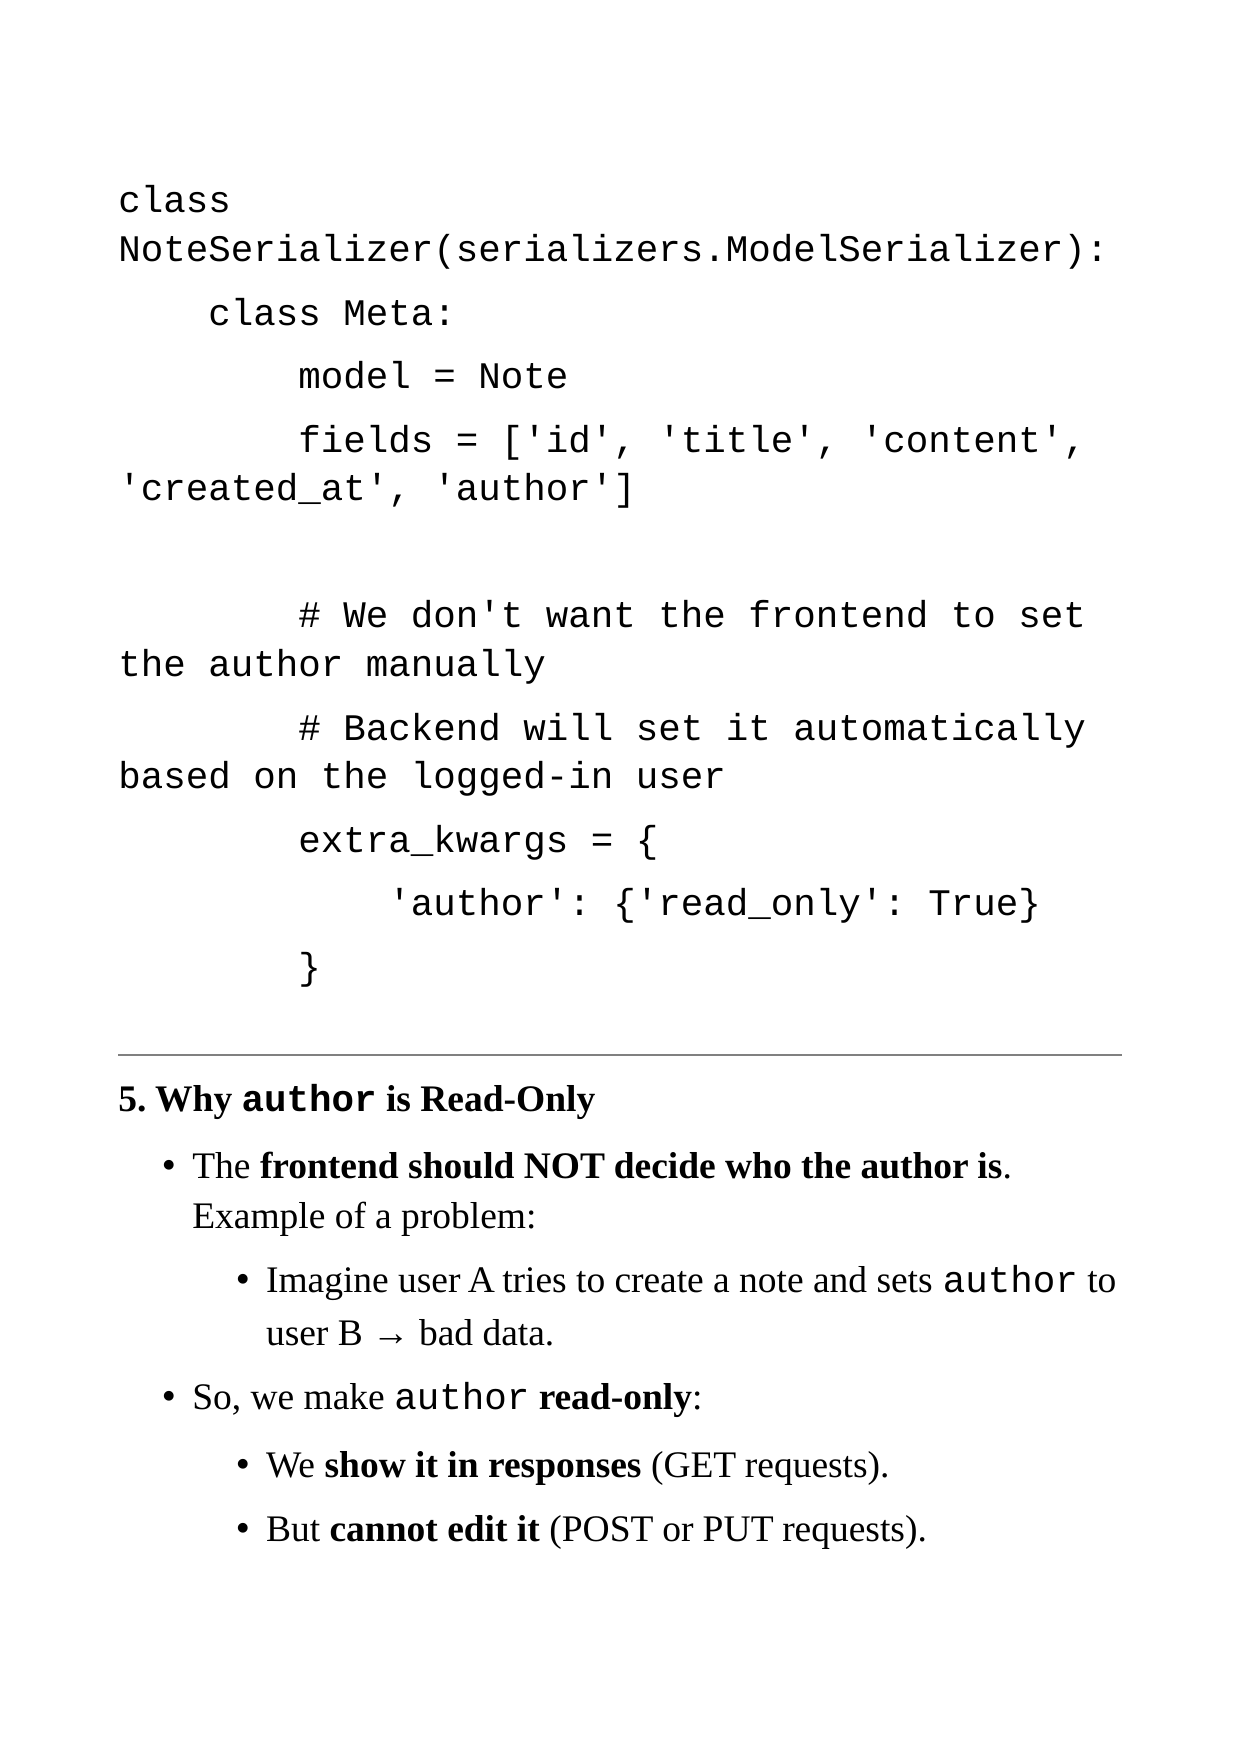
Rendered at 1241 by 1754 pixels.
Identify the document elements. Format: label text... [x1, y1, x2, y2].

list We show it in responses (GET requests). [236, 1442, 1122, 1485]
text fields = ['id', 'title', 'content', 'created_at', 'author'] [118, 421, 1122, 512]
list Imagine user A tries to create a note and sets author to user B → bad data. [236, 1257, 1122, 1353]
text model = Note [118, 357, 1122, 400]
text class Meta: [118, 294, 1122, 336]
list The frontend should NOT decide who the author is. Example of a problem: [162, 1144, 1122, 1236]
list So, we make author read-only: [162, 1374, 1122, 1421]
list But cannot edit it (POST or PUT requests). [236, 1506, 1122, 1549]
text class NoteSerializer(serializers.ModelSerializer): [118, 182, 1122, 273]
text 'author': {'read_only': True} [118, 884, 1122, 927]
text } [118, 948, 1122, 990]
subtitle 5. Why author is Read-Only [118, 1076, 1122, 1122]
text # We don't want the frontend to set the author manually [118, 596, 1122, 688]
text extra_kwargs = { [118, 821, 1122, 863]
text # Backend will set it automatically based on the logged-in user [118, 709, 1122, 800]
